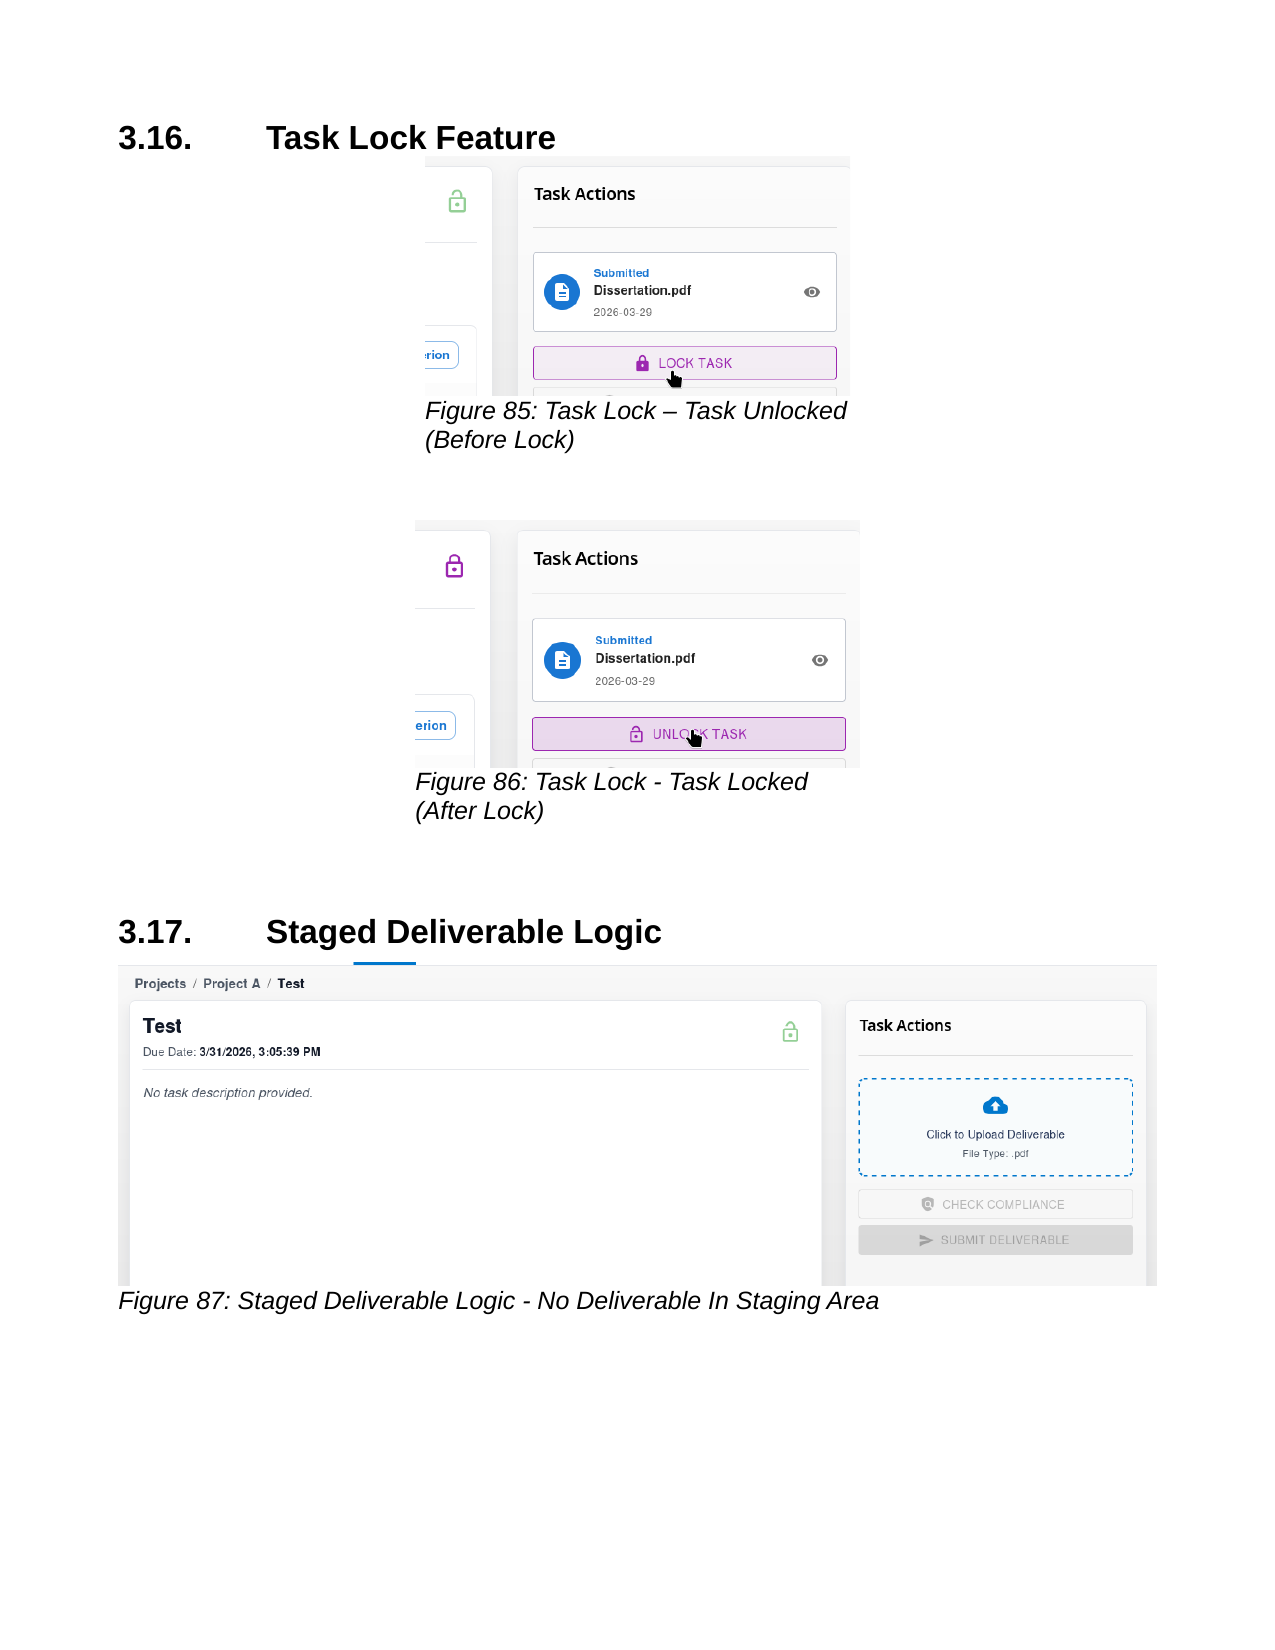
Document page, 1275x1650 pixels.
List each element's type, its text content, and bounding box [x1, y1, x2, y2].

text Figure 86: Task Lock - Task Locked (After Lock) [415, 768, 860, 825]
text Figure 85: Task Lock – Task Unlocked (Before Lock) [425, 396, 850, 453]
picture [415, 520, 860, 768]
picture [425, 156, 851, 396]
text Figure 87: Staged Deliverable Logic - No Deliverable In Staging Area [118, 1286, 1157, 1314]
subtitle Task Lock Feature [118, 118, 1157, 157]
subtitle Staged Deliverable Logic [118, 912, 1157, 950]
picture [118, 962, 1157, 1286]
